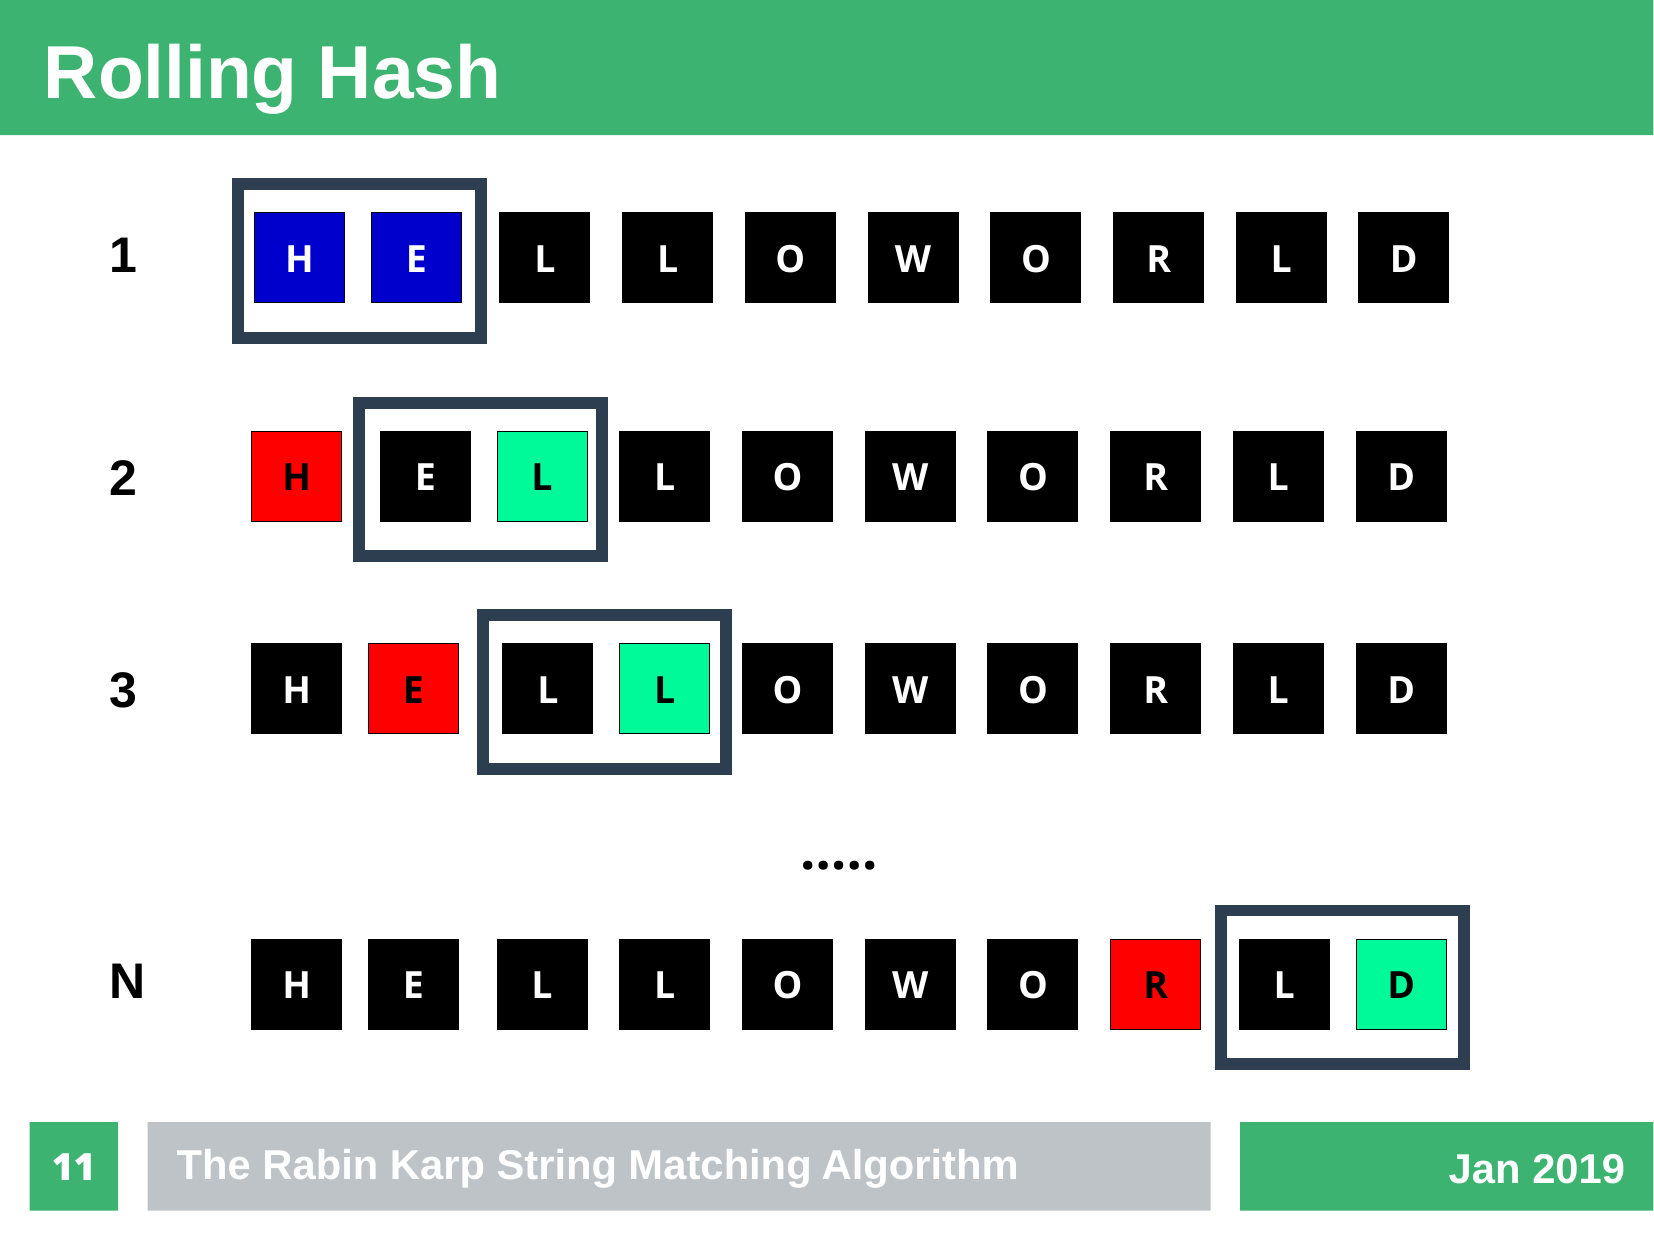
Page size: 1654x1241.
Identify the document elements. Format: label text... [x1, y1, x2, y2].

text_box L [499, 212, 590, 303]
text_box D [1356, 431, 1447, 522]
text_box Jan 2019 [1433, 1138, 1654, 1203]
text_box L [622, 212, 713, 303]
text_box L [502, 643, 593, 734]
text_box O [742, 431, 833, 522]
text_box E [381, 939, 459, 1030]
text_box O [745, 212, 836, 303]
text_box D [1356, 643, 1447, 734]
text_box L [619, 643, 710, 734]
text_box H [254, 212, 345, 219]
text_box R [1110, 431, 1201, 522]
text_box E [381, 643, 459, 734]
text_box W [865, 643, 956, 734]
text_box O [742, 939, 833, 1030]
text_box O [987, 643, 1078, 734]
text_box ….. [771, 804, 907, 882]
text_box The Rabin Karp String Matching Algorithm [161, 1133, 1156, 1197]
list [244, 190, 475, 332]
text_box D [1358, 212, 1449, 303]
list [1227, 916, 1458, 1022]
text_box 1 2 3 N [94, 219, 381, 1086]
text_box O [742, 643, 833, 734]
text_box R [1110, 643, 1201, 734]
text_box L [619, 939, 710, 1030]
text_box O [987, 431, 1078, 522]
text_box E [371, 212, 462, 303]
text_box O [990, 212, 1081, 303]
title Rolling Hash [43, 24, 1653, 115]
text_box R [1113, 212, 1204, 303]
text_box W [865, 431, 956, 522]
text_box W [865, 939, 956, 1030]
text_box E [381, 431, 471, 522]
text_box L [1239, 939, 1330, 1030]
text_box L [497, 431, 588, 522]
text_box W [868, 212, 959, 303]
list [59, 169, 1606, 1022]
text_box L [619, 431, 710, 522]
text_box L [1236, 212, 1327, 303]
list [381, 409, 596, 550]
text_box L [1233, 643, 1324, 734]
text_box R [1110, 939, 1201, 1030]
text_box L [497, 939, 588, 1030]
text_box O [987, 939, 1078, 1030]
text_box D [1356, 939, 1447, 1030]
text_box L [1233, 431, 1324, 522]
